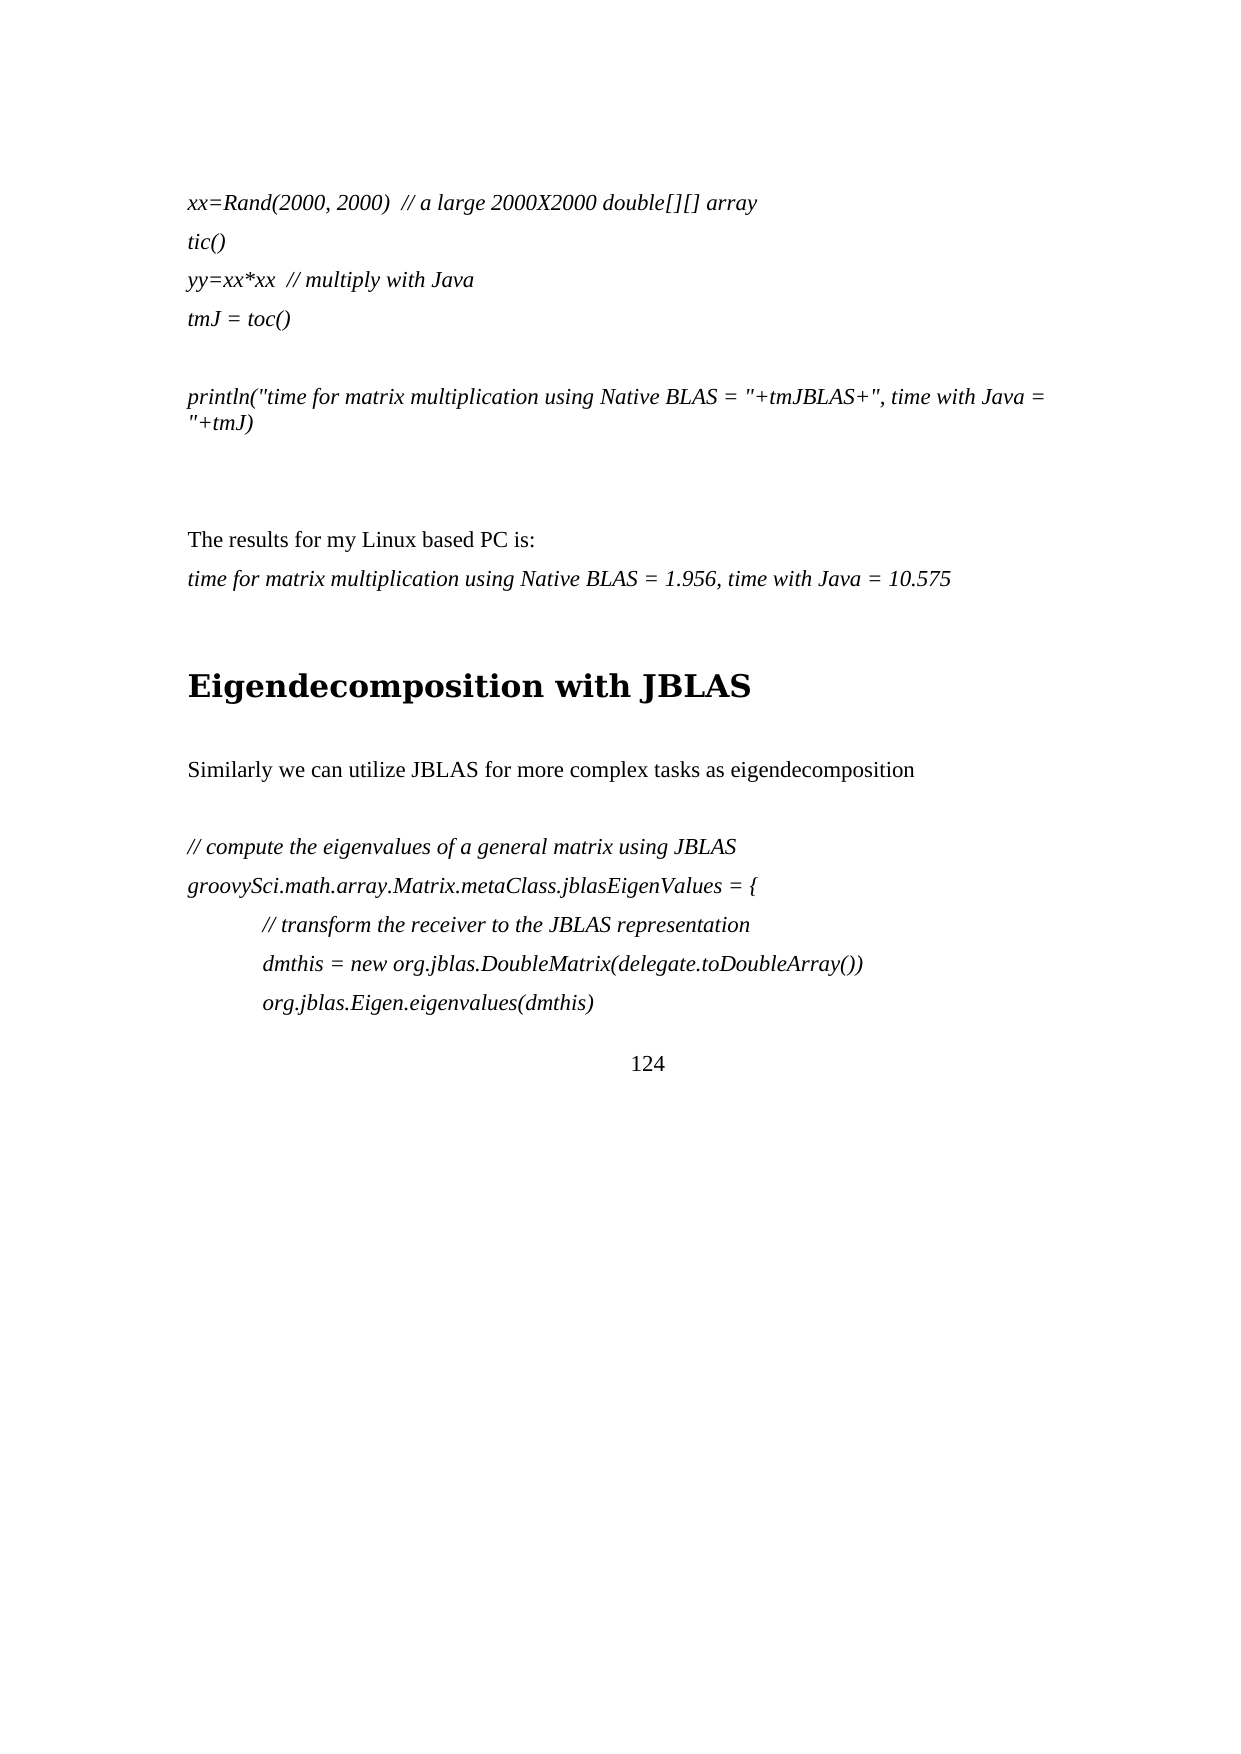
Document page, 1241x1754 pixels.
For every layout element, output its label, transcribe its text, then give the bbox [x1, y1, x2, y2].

text Similarly we can utilize JBLAS for more complex tasks as eigendecomposition [187, 756, 1108, 782]
text yy=xx*xx // multiply with Java [187, 267, 1108, 293]
text // transform the receiver to the JBLAS representation [187, 911, 1108, 937]
text The results for my Linux based PC is: [187, 526, 1108, 552]
text println("time for matrix multiplication using Native BLAS = "+tmJBLAS+", time with Java = "+tmJ) [187, 383, 1108, 436]
subtitle Eigendecomposition with JBLAS [187, 668, 1108, 704]
text dmthis = new org.jblas.DoubleMatrix(delegate.toDoubleArray()) [187, 950, 1108, 976]
text time for matrix multiplication using Native BLAS = 1.956, time with Java = 10.575 [187, 565, 1108, 591]
text org.jblas.Eigen.eigenvalues(dmthis) [187, 989, 1108, 1015]
text xx=Rand(2000, 2000) // a large 2000X2000 double[][] array [187, 189, 1108, 215]
text groovySci.math.array.Matrix.metaClass.jblasEigenValues = { [187, 872, 1108, 899]
text // compute the eigenvalues of a general matrix using JBLAS [187, 833, 1108, 860]
text tic() [187, 228, 1108, 254]
text tmJ = toc() [187, 305, 1108, 332]
